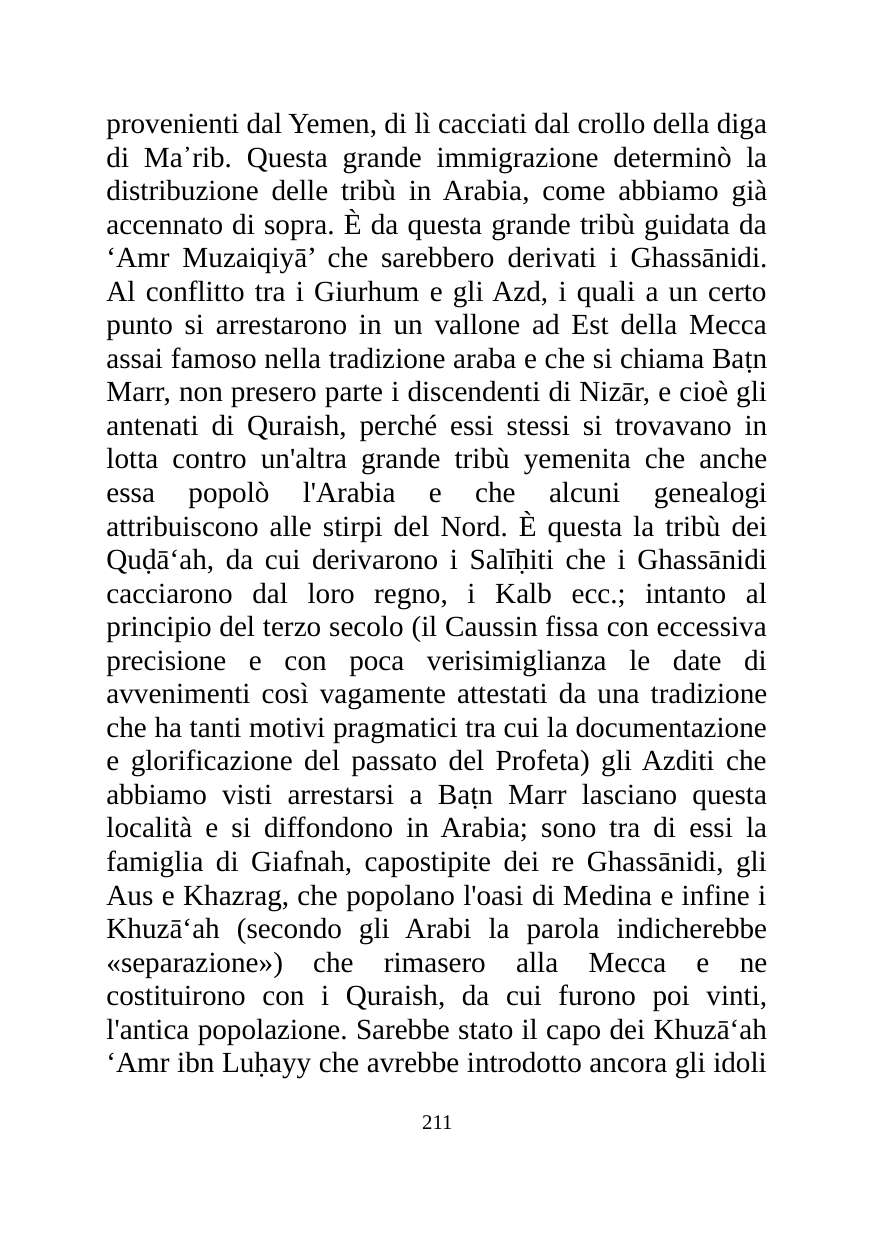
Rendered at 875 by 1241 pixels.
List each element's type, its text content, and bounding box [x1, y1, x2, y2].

text provenienti dal Yemen, di lì cacciati dal crollo della diga di Ma᾽rib. Questa grande immigrazione determinò la distribuzione delle tribù in Arabia, come abbiamo già accennato di sopra. È da questa grande tribù guidata da ‘Amr Muzaiqiyā’ che sarebbero derivati i Ghassānidi. Al conflitto tra i Giurhum e gli Azd, i quali a un certo punto si arrestarono in un vallone ad Est della Mecca assai famoso nella tradizione araba e che si chiama Baṭn Marr, non presero parte i discendenti di Nizār, e cioè gli antenati di Quraish, perché essi stessi si trovavano in lotta contro un'altra grande tribù yemenita che anche essa popolò l'Arabia e che alcuni genealogi attribuiscono alle stirpi del Nord. È questa la tribù dei Quḍā‘ah, da cui derivarono i Salīḥiti che i Ghassānidi cacciarono dal loro regno, i Kalb ecc.; intanto al principio del terzo secolo (il Caussin fissa con eccessiva precisione e con poca verisimiglianza le date di avvenimenti così vagamente attestati da una tradizione che ha tanti motivi pragmatici tra cui la documentazione e glorificazione del passato del Profeta) gli Azditi che abbiamo visti arrestarsi a Baṭn Marr lasciano questa località e si diffondono in Arabia; sono tra di essi la famiglia di Giafnah, capostipite dei re Ghassānidi, gli Aus e Khazrag, che popolano l'oasi di Medina e infine i Khuzā‘ah (secondo gli Arabi la parola indicherebbe «separazione») che rimasero alla Mecca e ne costituirono con i Quraish, da cui furono poi vinti, l'antica popolazione. Sarebbe stato il capo dei Khuzā‘ah ‘Amr ibn Luḥayy che avrebbe introdotto ancora gli idoli [106, 106, 768, 1079]
